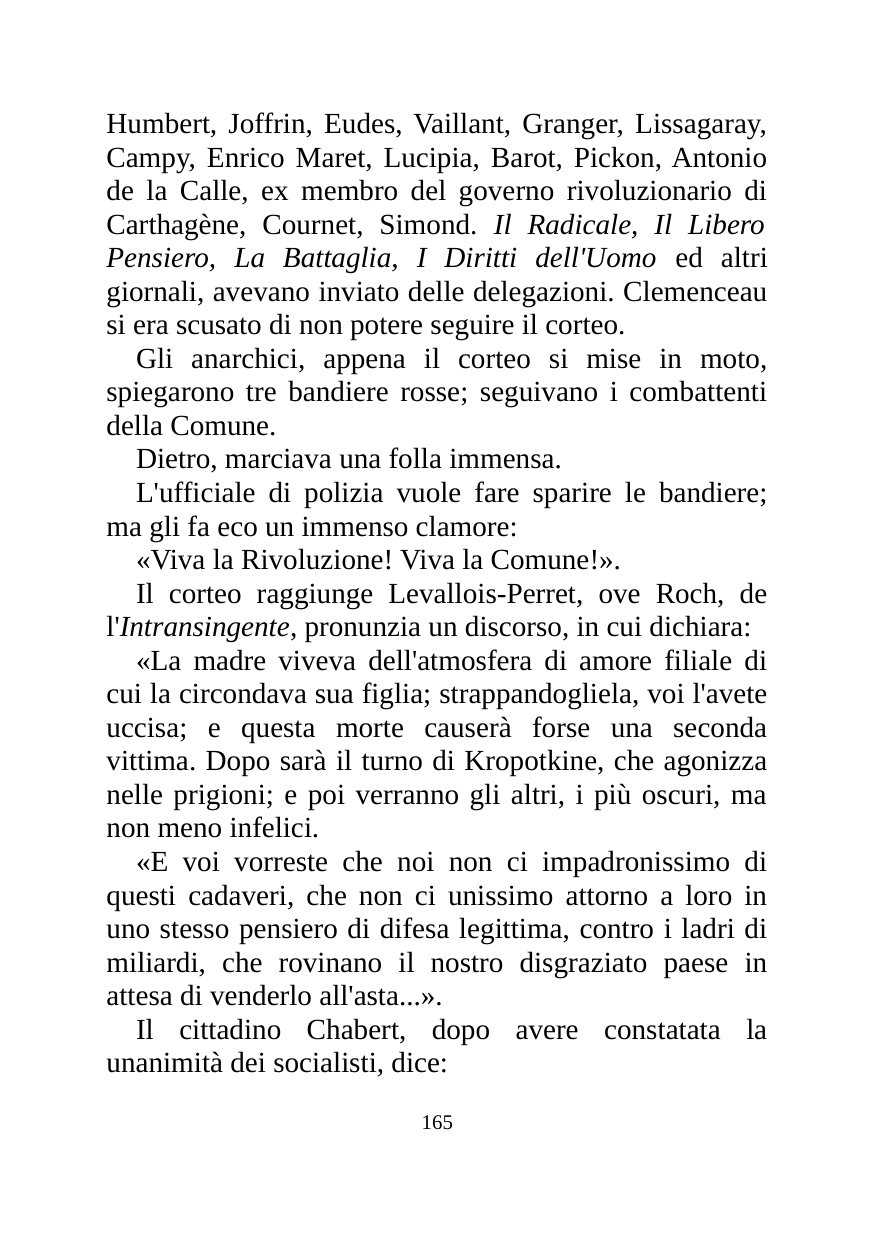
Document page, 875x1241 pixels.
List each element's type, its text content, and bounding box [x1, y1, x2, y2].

text «Viva la Rivoluzione! Viva la Comune!». [106, 542, 768, 576]
text Il cittadino Chabert, dopo avere constatata la unanimità dei socialisti, dice: [106, 1012, 768, 1079]
text Il corteo raggiunge Levallois-Perret, ove Roch, de l'Intransingente, pronunzia un discorso, in cui dichiara: [106, 576, 768, 643]
text «E voi vorreste che noi non ci impadronissimo di questi cadaveri, che non ci unissimo attorno a loro in uno stesso pensiero di difesa legittima, contro i ladri di miliardi, che rovinano il nostro disgraziato paese in attesa di venderlo all'asta...». [106, 844, 768, 1012]
text Humbert, Joffrin, Eudes, Vaillant, Granger, Lissagaray, Campy, Enrico Maret, Lucipia, Barot, Pickon, Antonio de la Calle, ex membro del governo rivoluzionario di Carthagène, Cournet, Simond. Il Radicale, Il Libero Pensiero, La Battaglia, I Diritti dell'Uomo ed altri giornali, avevano inviato delle delegazioni. Clemenceau si era scusato di non potere seguire il corteo. [106, 106, 768, 341]
text Dietro, marciava una folla immensa. [106, 442, 768, 475]
text «La madre viveva dell'atmosfera di amore filiale di cui la circondava sua figlia; strappandogliela, voi l'avete uccisa; e questa morte causerà forse una seconda vittima. Dopo sarà il turno di Kropotkine, che agonizza nelle prigioni; e poi verranno gli altri, i più oscuri, ma non meno infelici. [106, 643, 768, 844]
text L'ufficiale di polizia vuole fare sparire le bandiere; ma gli fa eco un immenso clamore: [106, 475, 768, 542]
text Gli anarchici, appena il corteo si mise in moto, spiegarono tre bandiere rosse; seguivano i combattenti della Comune. [106, 341, 768, 442]
